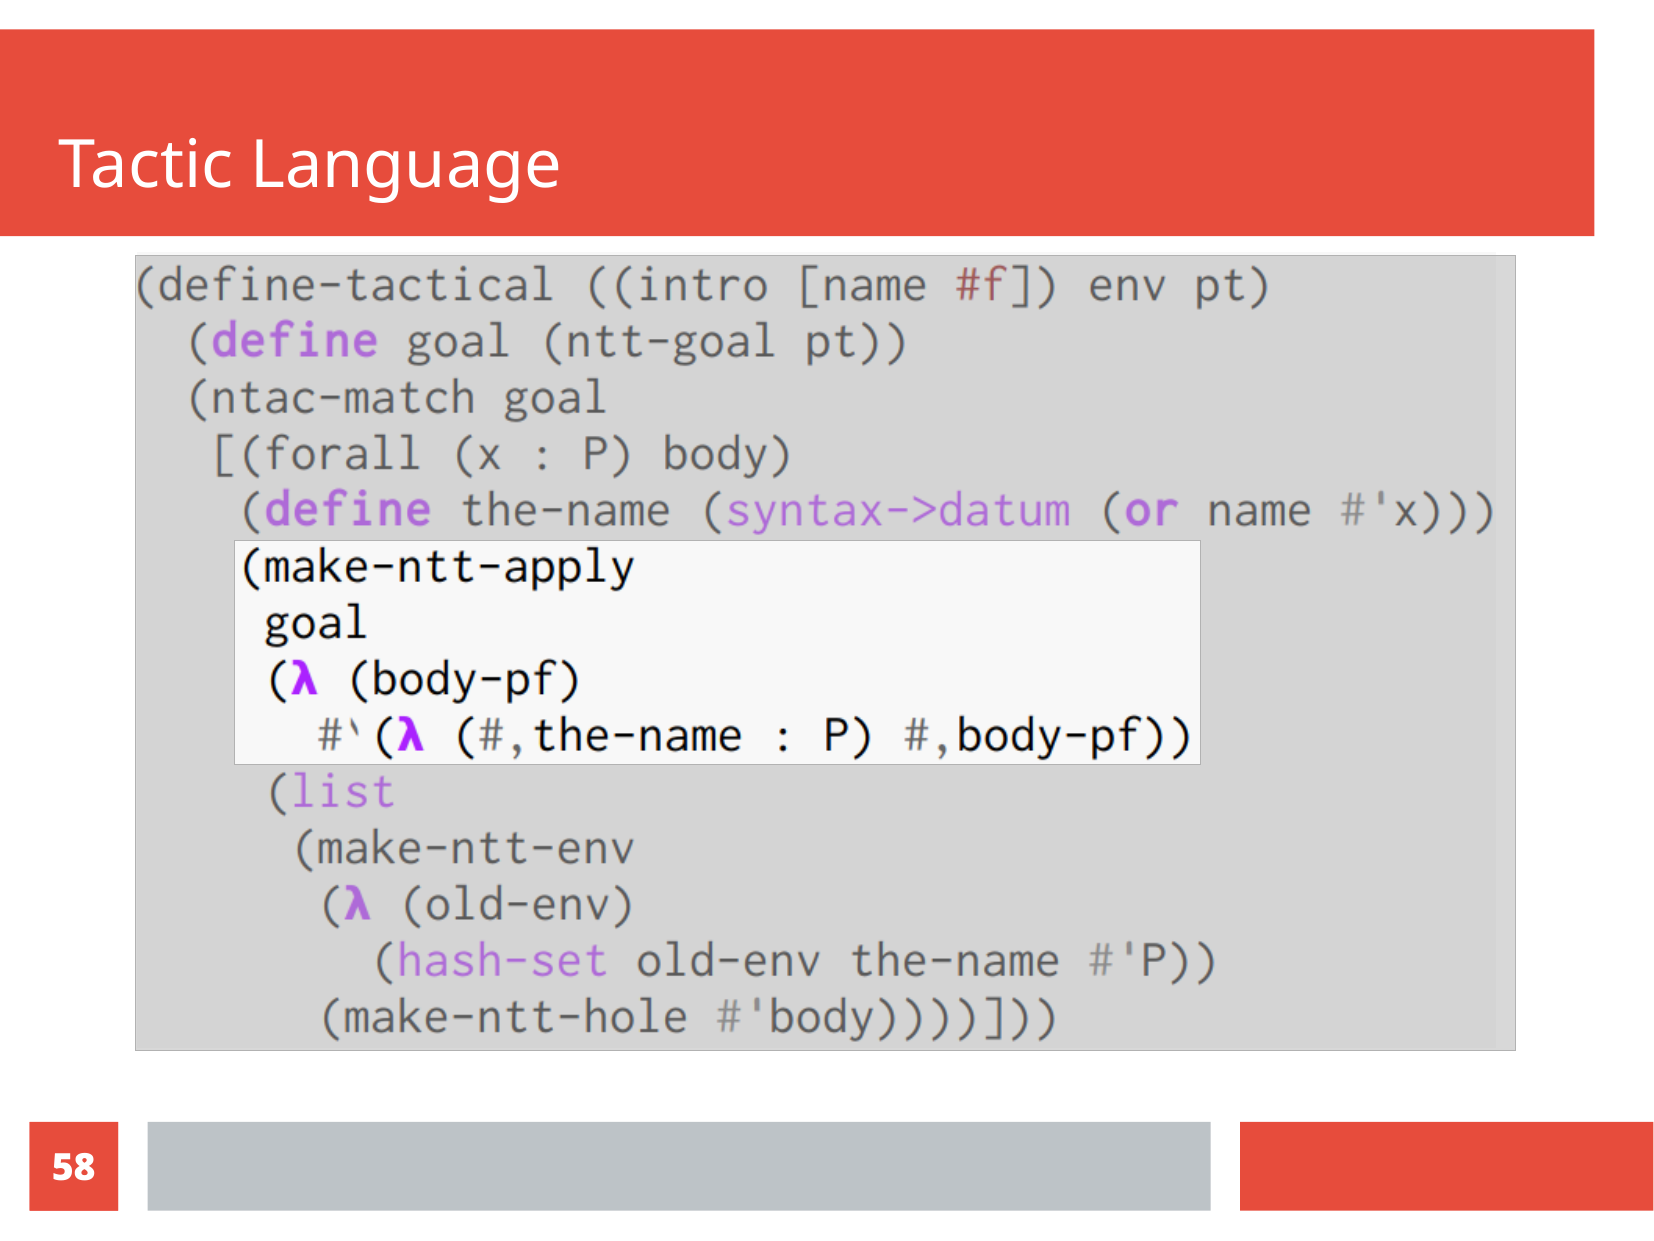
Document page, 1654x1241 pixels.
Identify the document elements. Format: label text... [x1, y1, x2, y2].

title Tactic Language [59, 59, 1595, 207]
text_box [135, 255, 1516, 1051]
picture [235, 541, 1200, 764]
